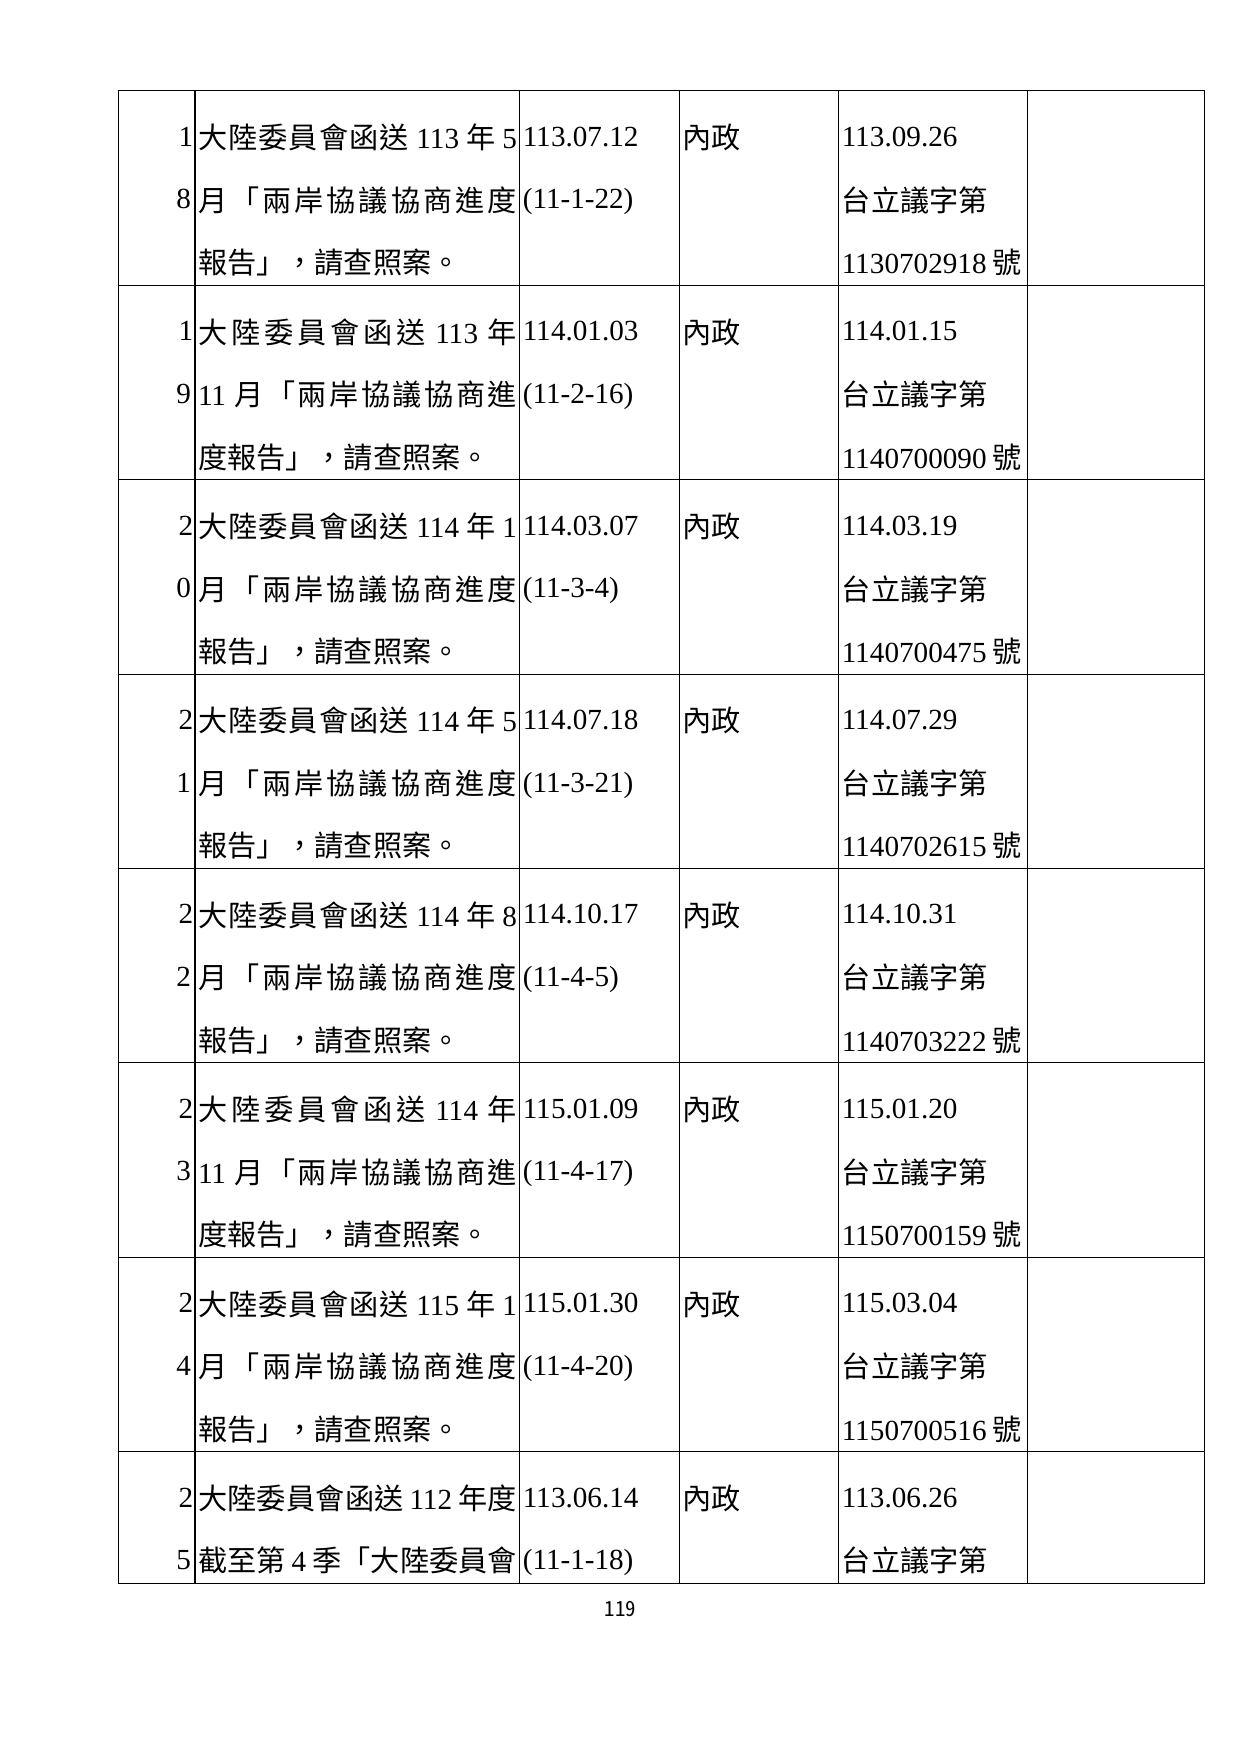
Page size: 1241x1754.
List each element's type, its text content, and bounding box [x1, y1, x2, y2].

table_cell 114.10.17 (11-4-5) [520, 869, 679, 1062]
table_cell 114.07.29 台立議字第1140702615號 [839, 675, 1027, 868]
table_cell 114.03.19 台立議字第1140700475號 [839, 480, 1027, 673]
table_cell 大陸委員會函送112年度截至第4季「大陸委員會 [196, 1452, 519, 1583]
table_cell [119, 480, 194, 673]
table_cell 大陸委員會函送114年8月「兩岸協議協商進度報告」，請查照案。 [196, 869, 519, 1062]
table_cell 內政 [680, 869, 838, 1062]
table_cell 113.06.26 台立議字第 [839, 1452, 1027, 1583]
table_cell 大陸委員會函送114年11月「兩岸協議協商進度報告」，請查照案。 [196, 1063, 519, 1257]
table_cell 115.03.04 台立議字第1150700516號 [839, 1258, 1027, 1451]
table_cell 內政 [680, 1063, 838, 1257]
table_cell [119, 675, 194, 868]
table_cell 內政 [680, 675, 838, 868]
table_cell [1028, 869, 1204, 1062]
table_cell [1028, 1258, 1204, 1451]
table_cell 113.07.12 (11-1-22) [520, 91, 679, 285]
table_cell 113.06.14 (11-1-18) [520, 1452, 679, 1583]
table_cell 115.01.09 (11-4-17) [520, 1063, 679, 1257]
table_cell 大陸委員會函送114年1月「兩岸協議協商進度報告」，請查照案。 [196, 480, 519, 673]
table_cell 內政 [680, 286, 838, 479]
table_cell 內政 [680, 480, 838, 673]
table_cell 內政 [680, 1258, 838, 1451]
table_cell [1028, 1452, 1204, 1583]
table_cell 115.01.30 (11-4-20) [520, 1258, 679, 1451]
table_cell 大陸委員會函送113年5月「兩岸協議協商進度報告」，請查照案。 [196, 91, 519, 285]
table_cell 114.10.31 台立議字第1140703222號 [839, 869, 1027, 1062]
table_cell [1028, 675, 1204, 868]
table_cell 113.09.26 台立議字第1130702918號 [839, 91, 1027, 285]
table_cell [119, 1063, 194, 1257]
table_cell 大陸委員會函送114年5月「兩岸協議協商進度報告」，請查照案。 [196, 675, 519, 868]
table_cell 114.01.15 台立議字第1140700090號 [839, 286, 1027, 479]
table_cell [119, 1258, 194, 1451]
table_cell [1028, 91, 1204, 285]
table_cell 大陸委員會函送113年11月「兩岸協議協商進度報告」，請查照案。 [196, 286, 519, 479]
table_cell 115.01.20 台立議字第1150700159號 [839, 1063, 1027, 1257]
table_cell [119, 1452, 194, 1583]
table_cell 內政 [680, 1452, 838, 1583]
table_cell [119, 286, 194, 479]
table_cell 114.03.07 (11-3-4) [520, 480, 679, 673]
table_cell [1028, 1063, 1204, 1257]
table_cell [119, 91, 194, 285]
table_cell [1028, 286, 1204, 479]
table_cell 內政 [680, 91, 838, 285]
table_cell 114.07.18 (11-3-21) [520, 675, 679, 868]
table_cell [1028, 480, 1204, 673]
table_cell 114.01.03 (11-2-16) [520, 286, 679, 479]
table_cell 大陸委員會函送115年1月「兩岸協議協商進度報告」，請查照案。 [196, 1258, 519, 1451]
table_cell [119, 869, 194, 1062]
